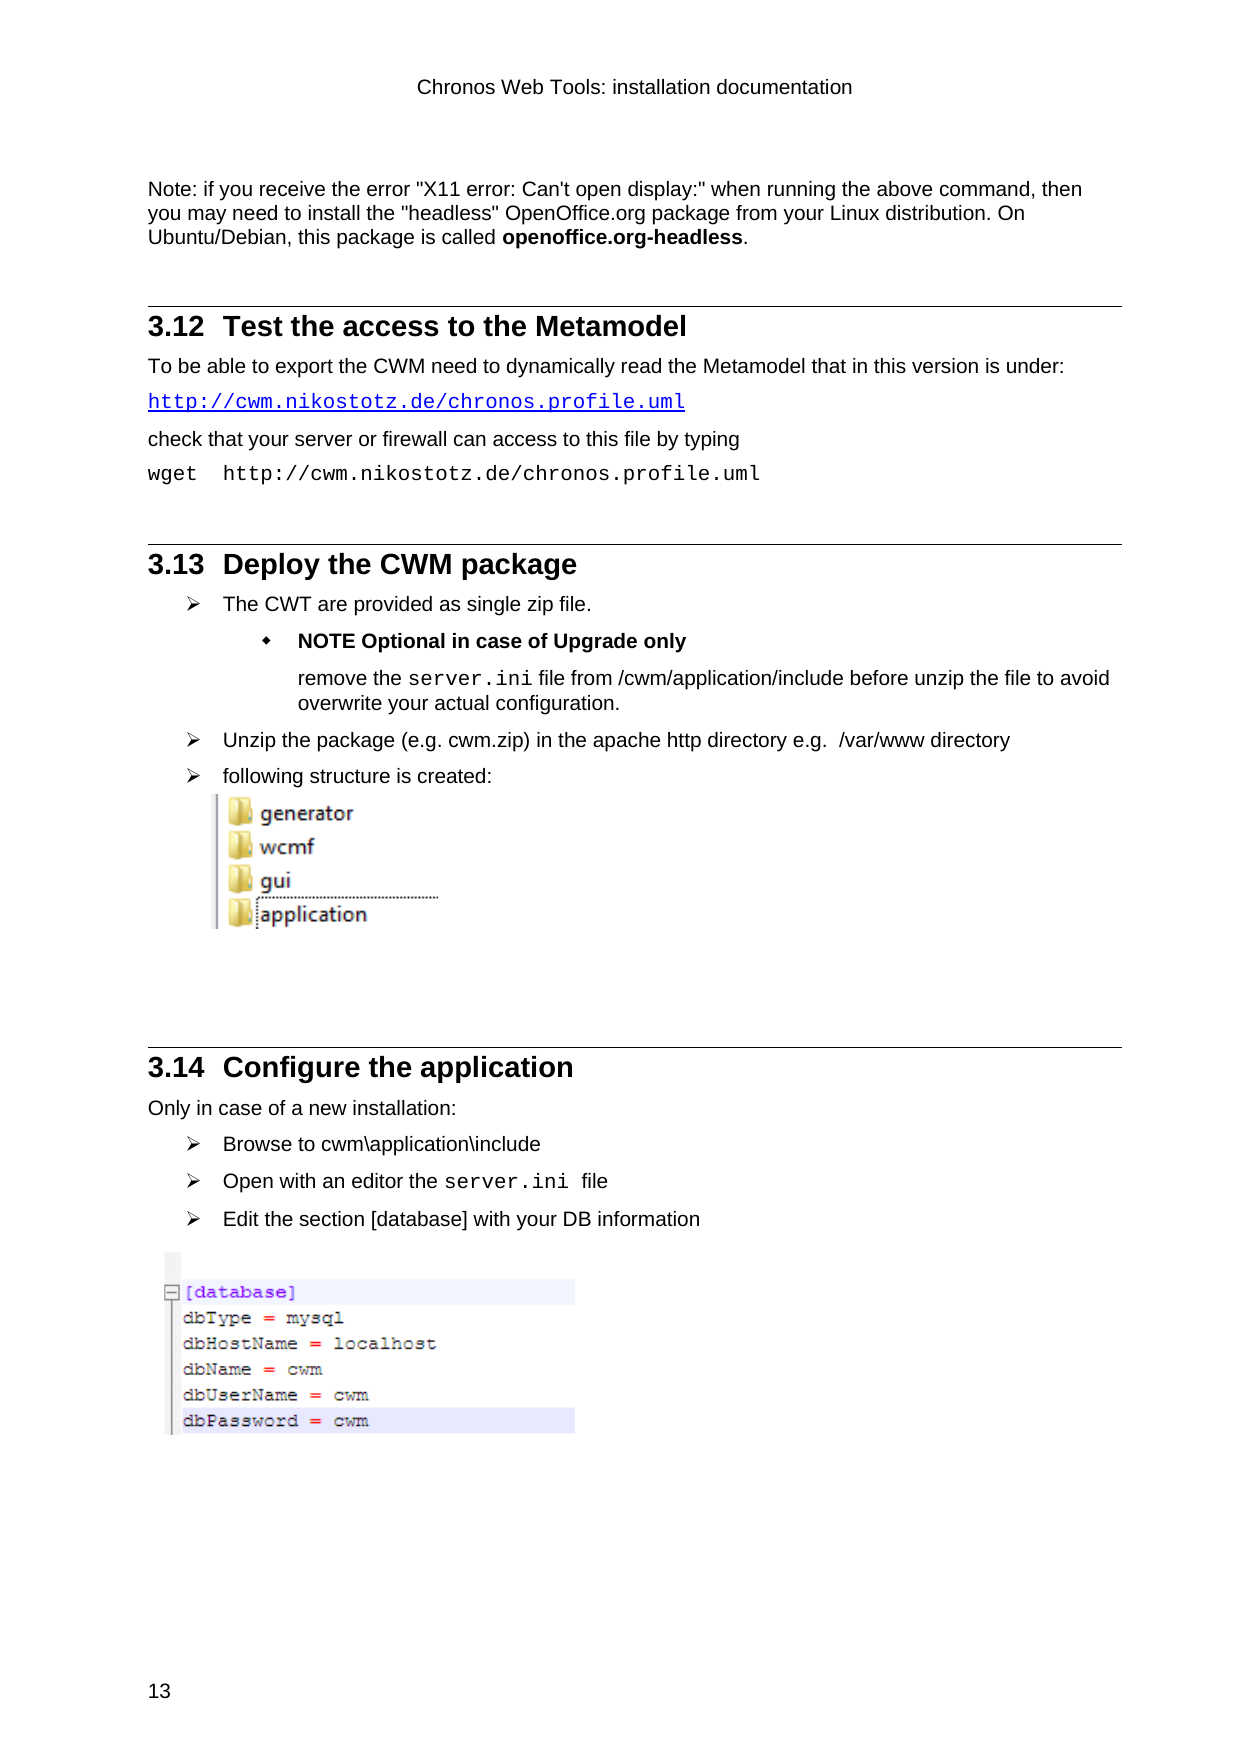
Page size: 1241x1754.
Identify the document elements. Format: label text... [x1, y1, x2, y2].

list Open with an editor the server.ini file [185, 1169, 1122, 1194]
subtitle Test the access to the Metamodel [148, 307, 1122, 342]
text wget http://cwm.nikostotz.de/chronos.profile.uml [148, 463, 1122, 487]
list remove the server.ini file from /cwm/application/include before unzip the file to avoid overwrite your actual configuration. [260, 665, 1122, 715]
list NOTE Optional in case of Upgrade only [260, 629, 1122, 653]
list following structure is created: [185, 764, 1122, 788]
subtitle Configure the application [148, 1048, 1122, 1084]
picture [164, 1252, 575, 1435]
list Unzip the package (e.g. cwm.zip) in the apache http directory e.g. /var/www directory [185, 728, 1122, 752]
list The CWT are provided as single zip file. [185, 592, 1122, 616]
list Browse to cwm\application\include [185, 1132, 1122, 1156]
text http://cwm.nikostotz.de/chronos.profile.uml [148, 391, 1122, 414]
subtitle Deploy the CWM package [148, 545, 1122, 580]
picture [211, 794, 438, 929]
text Note: if you receive the error "X11 error: Can't open display:" when running the above command, then you may need to install the "headless" OpenOffice.org package from your Linux distribution. On Ubuntu/Debian, this package is called openoffice.org-headless. [148, 177, 1122, 249]
text To be able to export the CWM need to dynamically read the Metamodel that in this version is under: [148, 354, 1122, 378]
text check that your server or firewall can access to this file by typing [148, 427, 1122, 451]
text Only in case of a new installation: [148, 1096, 1122, 1120]
list Edit the section [database] with your DB information [185, 1207, 1122, 1231]
